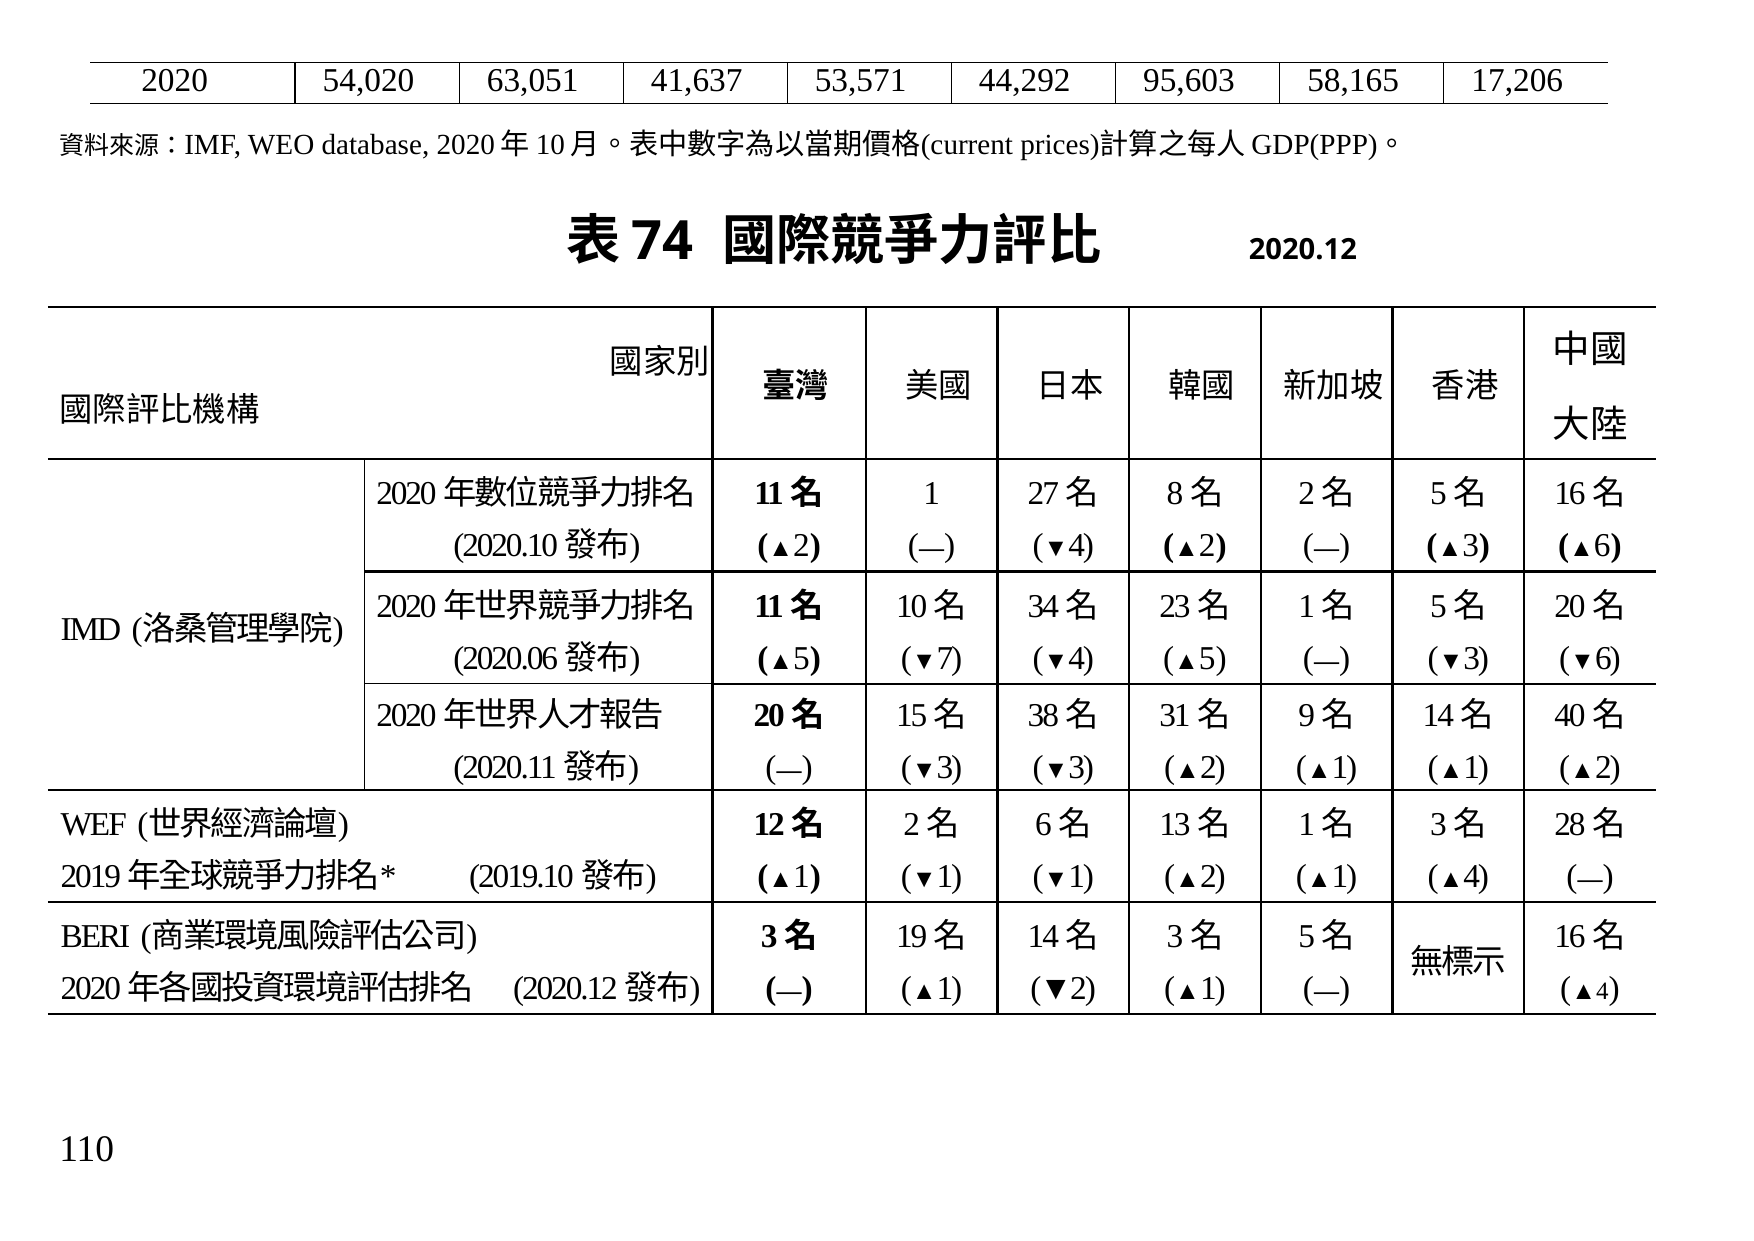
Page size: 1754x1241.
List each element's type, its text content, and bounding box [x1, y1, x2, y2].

table_header 美國 [867, 308, 996, 458]
table_cell 1名 (—) [1262, 573, 1391, 682]
table_cell 23名 (▲5) [1130, 573, 1260, 682]
table_cell 3名 (—) [714, 903, 865, 1013]
table_header 韓國 [1130, 308, 1260, 458]
table_cell 19名 (▲1) [867, 903, 996, 1013]
table_cell 5名 (▲3) [1394, 460, 1523, 570]
table_cell 28名 (—) [1525, 791, 1656, 901]
table_cell 38名 (▼3) [999, 685, 1128, 789]
table_cell 44,292 [952, 63, 1115, 103]
table_header 國家別 國際評比機構 [48, 308, 711, 458]
table_cell 40名 (▲2) [1525, 685, 1656, 789]
table_cell 53,571 [788, 63, 951, 103]
table_cell 58,165 [1280, 63, 1443, 103]
table_cell 27名 (▼4) [999, 460, 1128, 570]
table_cell WEF (世界經濟論壇) 2019年全球競爭力排名* (2019.10發布) [48, 791, 711, 901]
table_cell 11名 (▲2) [714, 460, 865, 570]
table_cell 20名 (▼6) [1525, 573, 1656, 682]
table_cell 13名 (▲2) [1130, 791, 1260, 901]
table_header 中國 大陸 [1525, 308, 1656, 458]
table_cell 41,637 [624, 63, 787, 103]
table_cell 無標示 [1394, 903, 1523, 1013]
table_cell 1名 (▲1) [1262, 791, 1391, 901]
table_cell 54,020 [296, 63, 459, 103]
table_cell 15名 (▼3) [867, 685, 996, 789]
table_cell 5名 (—) [1262, 903, 1391, 1013]
table_header 新加坡 [1262, 308, 1391, 458]
table_cell 3名 (▲1) [1130, 903, 1260, 1013]
table_cell 17,206 [1444, 63, 1608, 103]
text 資料來源：IMF, WEO database, 2020年10月。表中數字為以當期價格(current prices)計算之每人GDP(PPP)。 [59, 104, 1639, 179]
table_cell 2020年世界競爭力排名 (2020.06發布) [365, 573, 711, 682]
table_cell 95,603 [1116, 63, 1279, 103]
subtitle 表74 國際競爭力評比 2020.12 [59, 179, 1639, 292]
table_cell 31名 (▲2) [1130, 685, 1260, 789]
table_cell 2名 (—) [1262, 460, 1391, 570]
table_cell 2名 (▼1) [867, 791, 996, 901]
table_cell 2020年數位競爭力排名 (2020.10發布) [365, 460, 711, 570]
table_cell 1 (—) [867, 460, 996, 570]
table_header 香港 [1394, 308, 1523, 458]
table_cell BERI (商業環境風險評估公司) 2020年各國投資環境評估排名 (2020.12發布) [48, 903, 711, 1013]
table_cell 16名 (▲4) [1525, 903, 1656, 1013]
table_cell 14名 (▲1) [1394, 685, 1523, 789]
table_cell 11名 (▲5) [714, 573, 865, 682]
table_cell 16名 (▲6) [1525, 460, 1656, 570]
table_cell 14名 (▼2) [999, 903, 1128, 1013]
table_cell 12名 (▲1) [714, 791, 865, 901]
table_cell 3名 (▲4) [1394, 791, 1523, 901]
table_cell 20名 (—) [714, 685, 865, 789]
table_cell IMD (洛桑管理學院) [48, 460, 364, 789]
table_cell 6名 (▼1) [999, 791, 1128, 901]
table_cell 2020 [90, 63, 294, 103]
table_cell 9名 (▲1) [1262, 685, 1391, 789]
table_header 臺灣 [714, 308, 865, 458]
table_header 日本 [999, 308, 1128, 458]
table_cell 10名 (▼7) [867, 573, 996, 682]
table_cell 63,051 [460, 63, 623, 103]
table_cell 8名 (▲2) [1130, 460, 1260, 570]
table_cell 2020年世界人才報告 (2020.11發布) [365, 684, 711, 789]
table_cell 5名 (▼3) [1394, 573, 1523, 682]
table_cell 34名 (▼4) [999, 573, 1128, 682]
